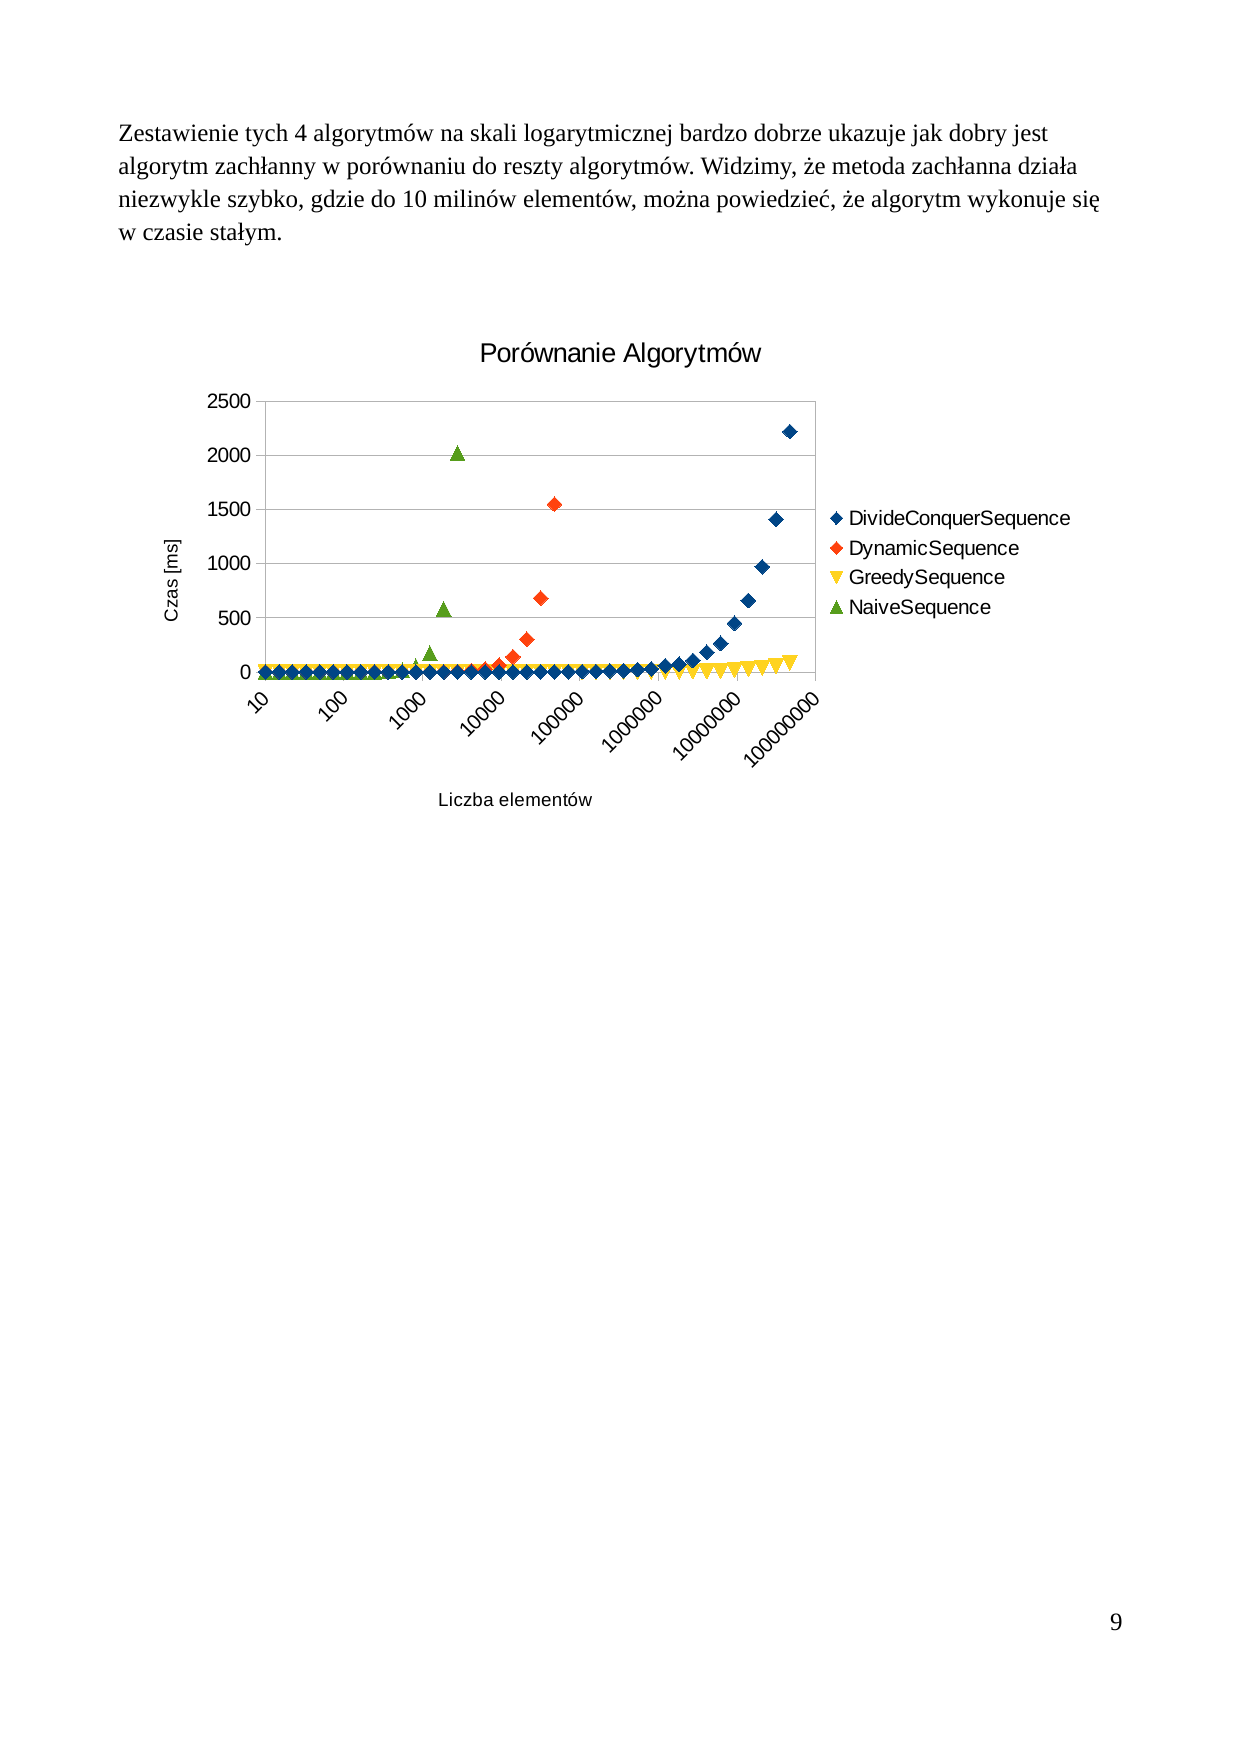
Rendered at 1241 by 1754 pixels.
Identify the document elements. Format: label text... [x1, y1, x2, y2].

text Zestawienie tych 4 algorytmów na skali logarytmicznej bardzo dobrze ukazuje jak dobry jest algorytm zachłanny w porównaniu do reszty algorytmów. Widzimy, że metoda zachłanna działa niezwykle szybko, gdzie do 10 milinów elementów, można powiedzieć, że algorytm wykonuje się w czasie stałym. [118, 118, 1122, 246]
